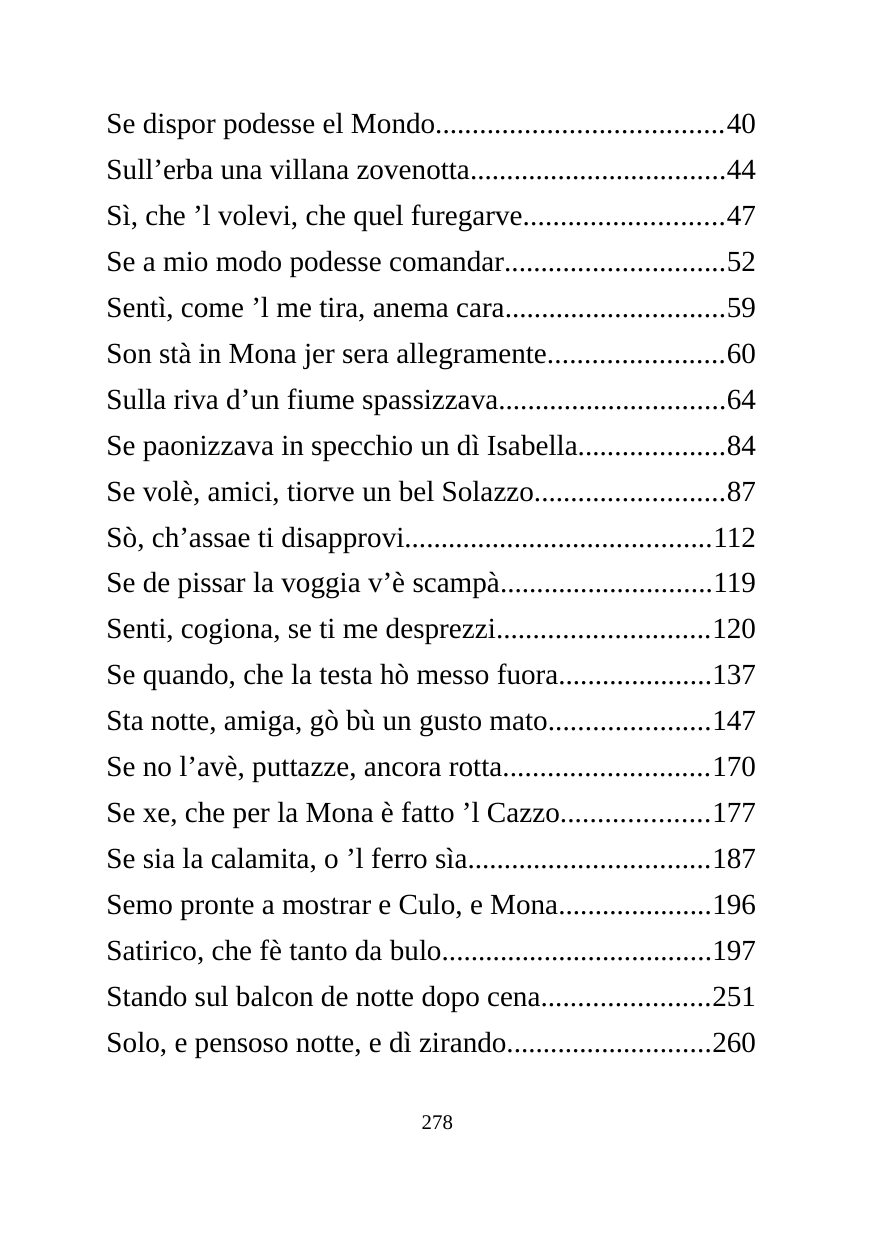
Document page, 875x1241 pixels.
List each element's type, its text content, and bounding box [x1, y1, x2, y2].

text Sentì, come ’l me tira, anema cara 59 [106, 290, 768, 323]
text Sulla riva d’un fiume spassizzava 64 [106, 382, 768, 415]
text Se a mio modo podesse comandar 52 [106, 244, 768, 278]
text Sta notte, amiga, gò bù un gusto mato 147 [106, 703, 768, 737]
text Se volè, amici, tiorve un bel Solazzo 87 [106, 474, 768, 507]
text Stando sul balcon de notte dopo cena 251 [106, 979, 768, 1013]
text Se sia la calamita, o ’l ferro sìa 187 [106, 841, 768, 875]
text Solo, e pensoso notte, e dì zirando 260 [106, 1025, 768, 1058]
text Semo pronte a mostrar e Culo, e Mona 196 [106, 887, 768, 921]
text Se no l’avè, puttazze, ancora rotta 170 [106, 749, 768, 783]
text Sì, che ’l volevi, che quel furegarve 47 [106, 198, 768, 232]
text Se dispor podesse el Mondo 40 [106, 106, 768, 140]
text Senti, cogiona, se ti me desprezzi 120 [106, 612, 768, 645]
text Son stà in Mona jer sera allegramente 60 [106, 336, 768, 369]
text Sò, ch’assae ti disapprovi 112 [106, 520, 768, 553]
text Sull’erba una villana zovenotta 44 [106, 152, 768, 186]
text Satirico, che fè tanto da bulo 197 [106, 933, 768, 967]
text Se quando, che la testa hò messo fuora 137 [106, 657, 768, 691]
text Se de pissar la voggia v’è scampà 119 [106, 566, 768, 599]
text Se xe, che per la Mona è fatto ’l Cazzo 177 [106, 795, 768, 829]
text Se paonizzava in specchio un dì Isabella 84 [106, 428, 768, 461]
